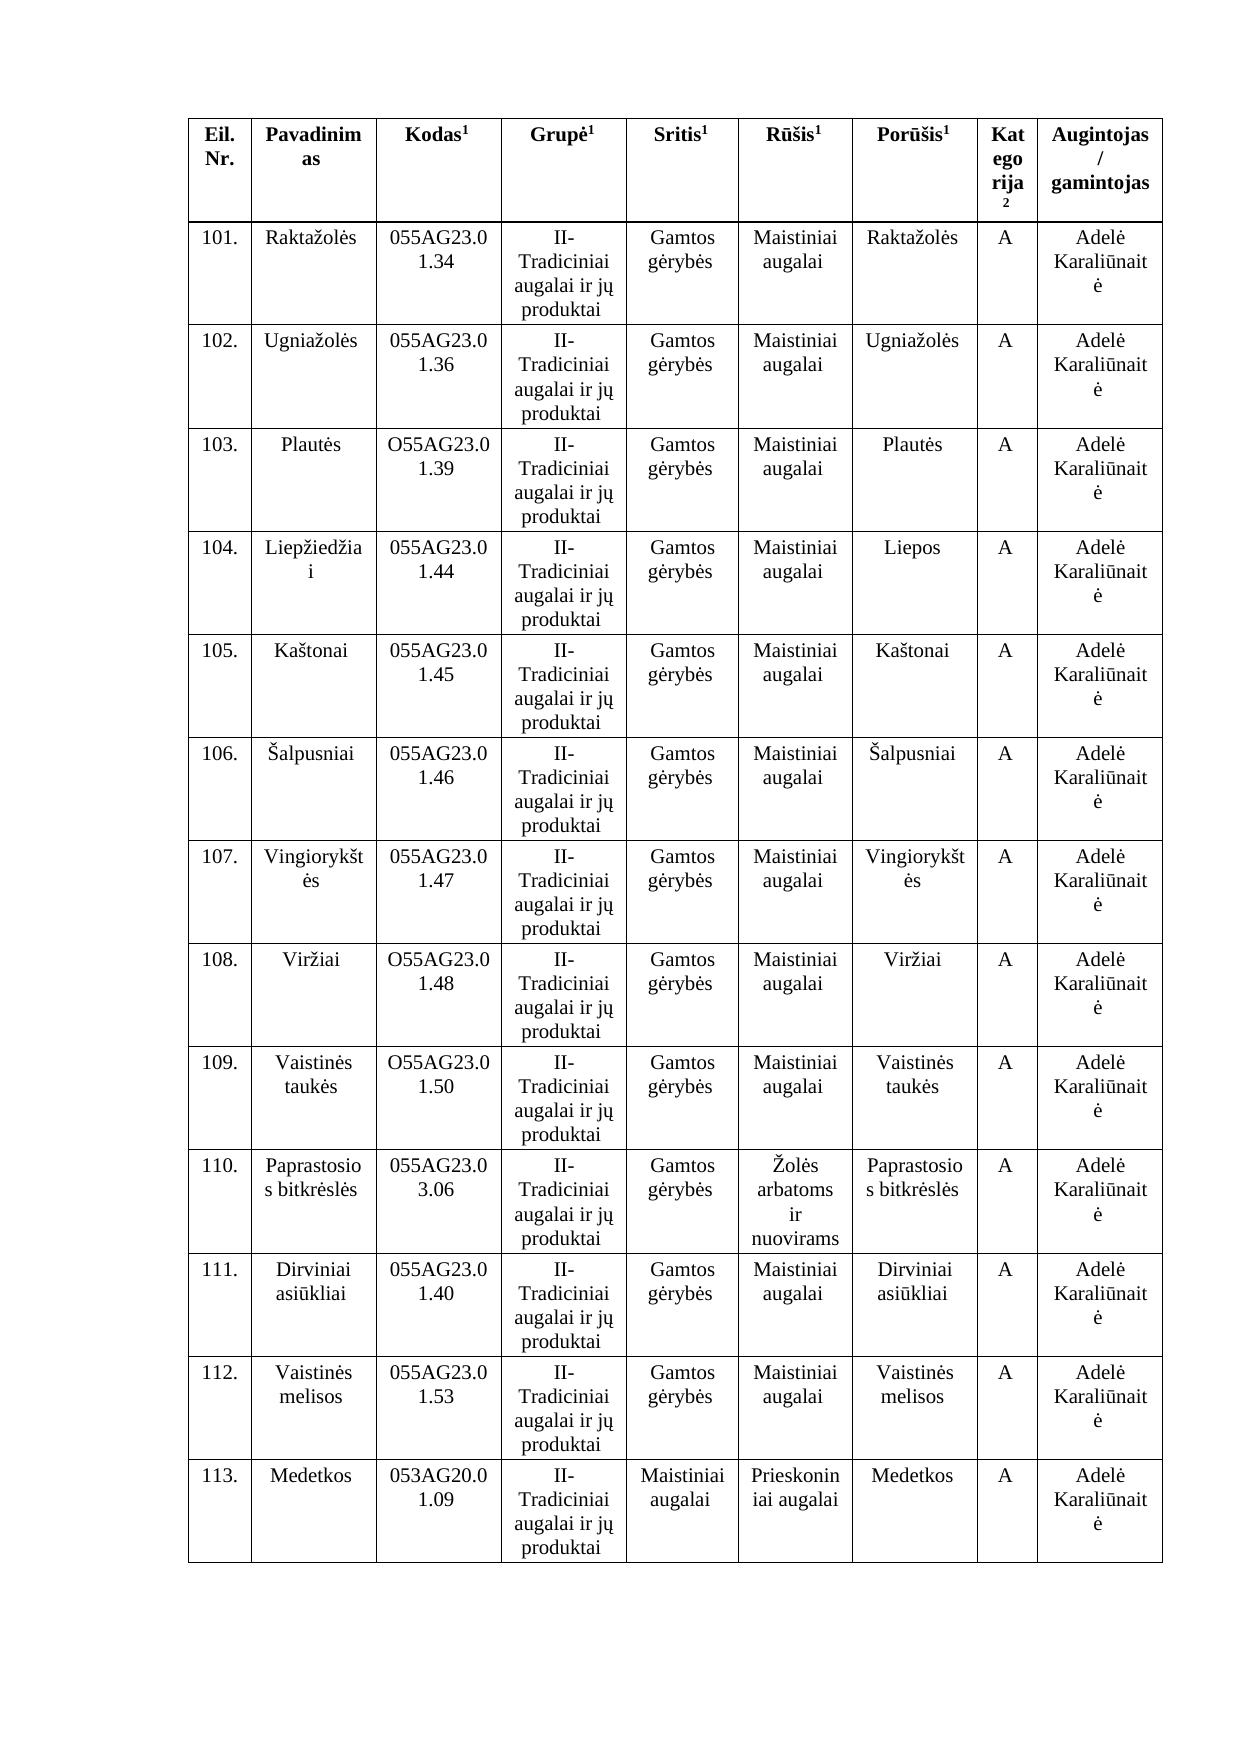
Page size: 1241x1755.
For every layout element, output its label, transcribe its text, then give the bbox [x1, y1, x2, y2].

table_cell II-Tradiciniai augalai ir jų produktai [502, 944, 626, 1046]
table_cell Adelė Karaliūnaitė [1038, 532, 1162, 634]
table_cell Liepos [853, 532, 977, 634]
table_header Porūšis1 [853, 119, 977, 221]
table_cell 053AG20.01.09 [377, 1460, 501, 1562]
table_cell Maistiniai augalai [739, 1047, 852, 1149]
table_cell II-Tradiciniai augalai ir jų produktai [502, 223, 626, 324]
table_cell A [978, 223, 1037, 324]
table_cell Maistiniai augalai [739, 841, 852, 943]
table_cell A [978, 429, 1037, 531]
table_cell Gamtos gėrybės [627, 1254, 738, 1356]
table_cell 104. [189, 532, 251, 634]
table_cell Kaštonai [252, 635, 376, 737]
table_cell Kaštonai [853, 635, 977, 737]
table_cell 110. [189, 1150, 251, 1252]
table_cell O55AG23.01.39 [377, 429, 501, 531]
table_cell Gamtos gėrybės [627, 325, 738, 427]
table_cell A [978, 1150, 1037, 1252]
table_cell Adelė Karaliūnaitė [1038, 429, 1162, 531]
table_cell Dirviniai asiūkliai [853, 1254, 977, 1356]
table_cell Paprastosios bitkrėslės [853, 1150, 977, 1252]
table_header Rūšis1 [739, 119, 852, 221]
table_cell Maistiniai augalai [739, 429, 852, 531]
table_cell 055AG23.01.47 [377, 841, 501, 943]
table_cell Gamtos gėrybės [627, 532, 738, 634]
table_cell 055AG23.03.06 [377, 1150, 501, 1252]
table_cell O55AG23.01.50 [377, 1047, 501, 1149]
table_header Pavadinimas [252, 119, 376, 221]
table_cell Maistiniai augalai [739, 1254, 852, 1356]
table_cell Gamtos gėrybės [627, 841, 738, 943]
table_cell II-Tradiciniai augalai ir jų produktai [502, 1357, 626, 1459]
table_header Augintojas/ gamintojas [1038, 119, 1162, 221]
table_cell Medetkos [252, 1460, 376, 1562]
table_cell 055AG23.01.36 [377, 325, 501, 427]
table_cell Adelė Karaliūnaitė [1038, 325, 1162, 427]
table_cell Vaistinės taukės [252, 1047, 376, 1149]
table_cell Maistiniai augalai [739, 1357, 852, 1459]
table_cell 105. [189, 635, 251, 737]
table_cell A [978, 944, 1037, 1046]
table_cell Adelė Karaliūnaitė [1038, 738, 1162, 840]
table_header Kategorija2 [978, 119, 1037, 221]
table_cell Adelė Karaliūnaitė [1038, 1357, 1162, 1459]
table_cell Gamtos gėrybės [627, 223, 738, 324]
table_cell A [978, 635, 1037, 737]
table_cell Viržiai [853, 944, 977, 1046]
table_cell Raktažolės [252, 223, 376, 324]
table_cell Vingiorykštės [853, 841, 977, 943]
table_cell Vaistinės taukės [853, 1047, 977, 1149]
table_cell Ugniažolės [252, 325, 376, 427]
table_cell A [978, 1047, 1037, 1149]
table_cell 055AG23.01.40 [377, 1254, 501, 1356]
table_cell Šalpusniai [853, 738, 977, 840]
table_cell Adelė Karaliūnaitė [1038, 1150, 1162, 1252]
table_cell 111. [189, 1254, 251, 1356]
table_cell II-Tradiciniai augalai ir jų produktai [502, 738, 626, 840]
table_cell A [978, 738, 1037, 840]
table_cell Plautės [853, 429, 977, 531]
table_header Sritis1 [627, 119, 738, 221]
table_header Kodas1 [377, 119, 501, 221]
table_cell Gamtos gėrybės [627, 429, 738, 531]
table_cell 106. [189, 738, 251, 840]
table_cell 112. [189, 1357, 251, 1459]
table_cell 055AG23.01.53 [377, 1357, 501, 1459]
table_cell Liepžiedžiai [252, 532, 376, 634]
table_cell 055AG23.01.34 [377, 223, 501, 324]
table_header Eil. Nr. [189, 119, 251, 221]
table_cell A [978, 532, 1037, 634]
table_cell Ugniažolės [853, 325, 977, 427]
table_cell Gamtos gėrybės [627, 1357, 738, 1459]
table_cell Žolės arbatoms ir nuovirams [739, 1150, 852, 1252]
table_cell Paprastosios bitkrėslės [252, 1150, 376, 1252]
table_cell 055AG23.01.45 [377, 635, 501, 737]
table_cell II-Tradiciniai augalai ir jų produktai [502, 325, 626, 427]
table_cell Adelė Karaliūnaitė [1038, 944, 1162, 1046]
table_cell Plautės [252, 429, 376, 531]
table_header Grupė1 [502, 119, 626, 221]
table_cell Raktažolės [853, 223, 977, 324]
table_cell II-Tradiciniai augalai ir jų produktai [502, 429, 626, 531]
table_cell Adelė Karaliūnaitė [1038, 635, 1162, 737]
table_cell 109. [189, 1047, 251, 1149]
table_cell A [978, 1357, 1037, 1459]
table_cell A [978, 1460, 1037, 1562]
table_cell 102. [189, 325, 251, 427]
table_cell Adelė Karaliūnaitė [1038, 1460, 1162, 1562]
table_cell II-Tradiciniai augalai ir jų produktai [502, 1460, 626, 1562]
table_cell II-Tradiciniai augalai ir jų produktai [502, 841, 626, 943]
table_cell Maistiniai augalai [739, 325, 852, 427]
table_cell II-Tradiciniai augalai ir jų produktai [502, 1150, 626, 1252]
table_cell 107. [189, 841, 251, 943]
table_cell II-Tradiciniai augalai ir jų produktai [502, 635, 626, 737]
table_cell Maistiniai augalai [739, 944, 852, 1046]
table_cell II-Tradiciniai augalai ir jų produktai [502, 1047, 626, 1149]
table_cell Gamtos gėrybės [627, 1150, 738, 1252]
table_cell Adelė Karaliūnaitė [1038, 841, 1162, 943]
table_cell Gamtos gėrybės [627, 738, 738, 840]
table_cell 103. [189, 429, 251, 531]
table_cell 101. [189, 223, 251, 324]
table_cell 113. [189, 1460, 251, 1562]
table_cell Gamtos gėrybės [627, 944, 738, 1046]
table_cell Vaistinės melisos [853, 1357, 977, 1459]
table_cell Gamtos gėrybės [627, 635, 738, 737]
table_cell Maistiniai augalai [739, 635, 852, 737]
table_cell II-Tradiciniai augalai ir jų produktai [502, 532, 626, 634]
table_cell A [978, 325, 1037, 427]
table_cell Adelė Karaliūnaitė [1038, 1254, 1162, 1356]
table_cell A [978, 1254, 1037, 1356]
table_cell II-Tradiciniai augalai ir jų produktai [502, 1254, 626, 1356]
table_cell Vaistinės melisos [252, 1357, 376, 1459]
table_cell Maistiniai augalai [627, 1460, 738, 1562]
table_cell 055AG23.01.44 [377, 532, 501, 634]
table_cell Medetkos [853, 1460, 977, 1562]
table_cell Maistiniai augalai [739, 738, 852, 840]
table_cell Vingiorykštės [252, 841, 376, 943]
table_cell O55AG23.01.48 [377, 944, 501, 1046]
table_cell Dirviniai asiūkliai [252, 1254, 376, 1356]
table_cell 055AG23.01.46 [377, 738, 501, 840]
table_cell 108. [189, 944, 251, 1046]
table_cell Viržiai [252, 944, 376, 1046]
table_cell Maistiniai augalai [739, 223, 852, 324]
table_cell A [978, 841, 1037, 943]
table_cell Maistiniai augalai [739, 532, 852, 634]
table_cell Gamtos gėrybės [627, 1047, 738, 1149]
table_cell Prieskoniniai augalai [739, 1460, 852, 1562]
table_cell Adelė Karaliūnaitė [1038, 1047, 1162, 1149]
table_cell Adelė Karaliūnaitė [1038, 223, 1162, 324]
table_cell Šalpusniai [252, 738, 376, 840]
